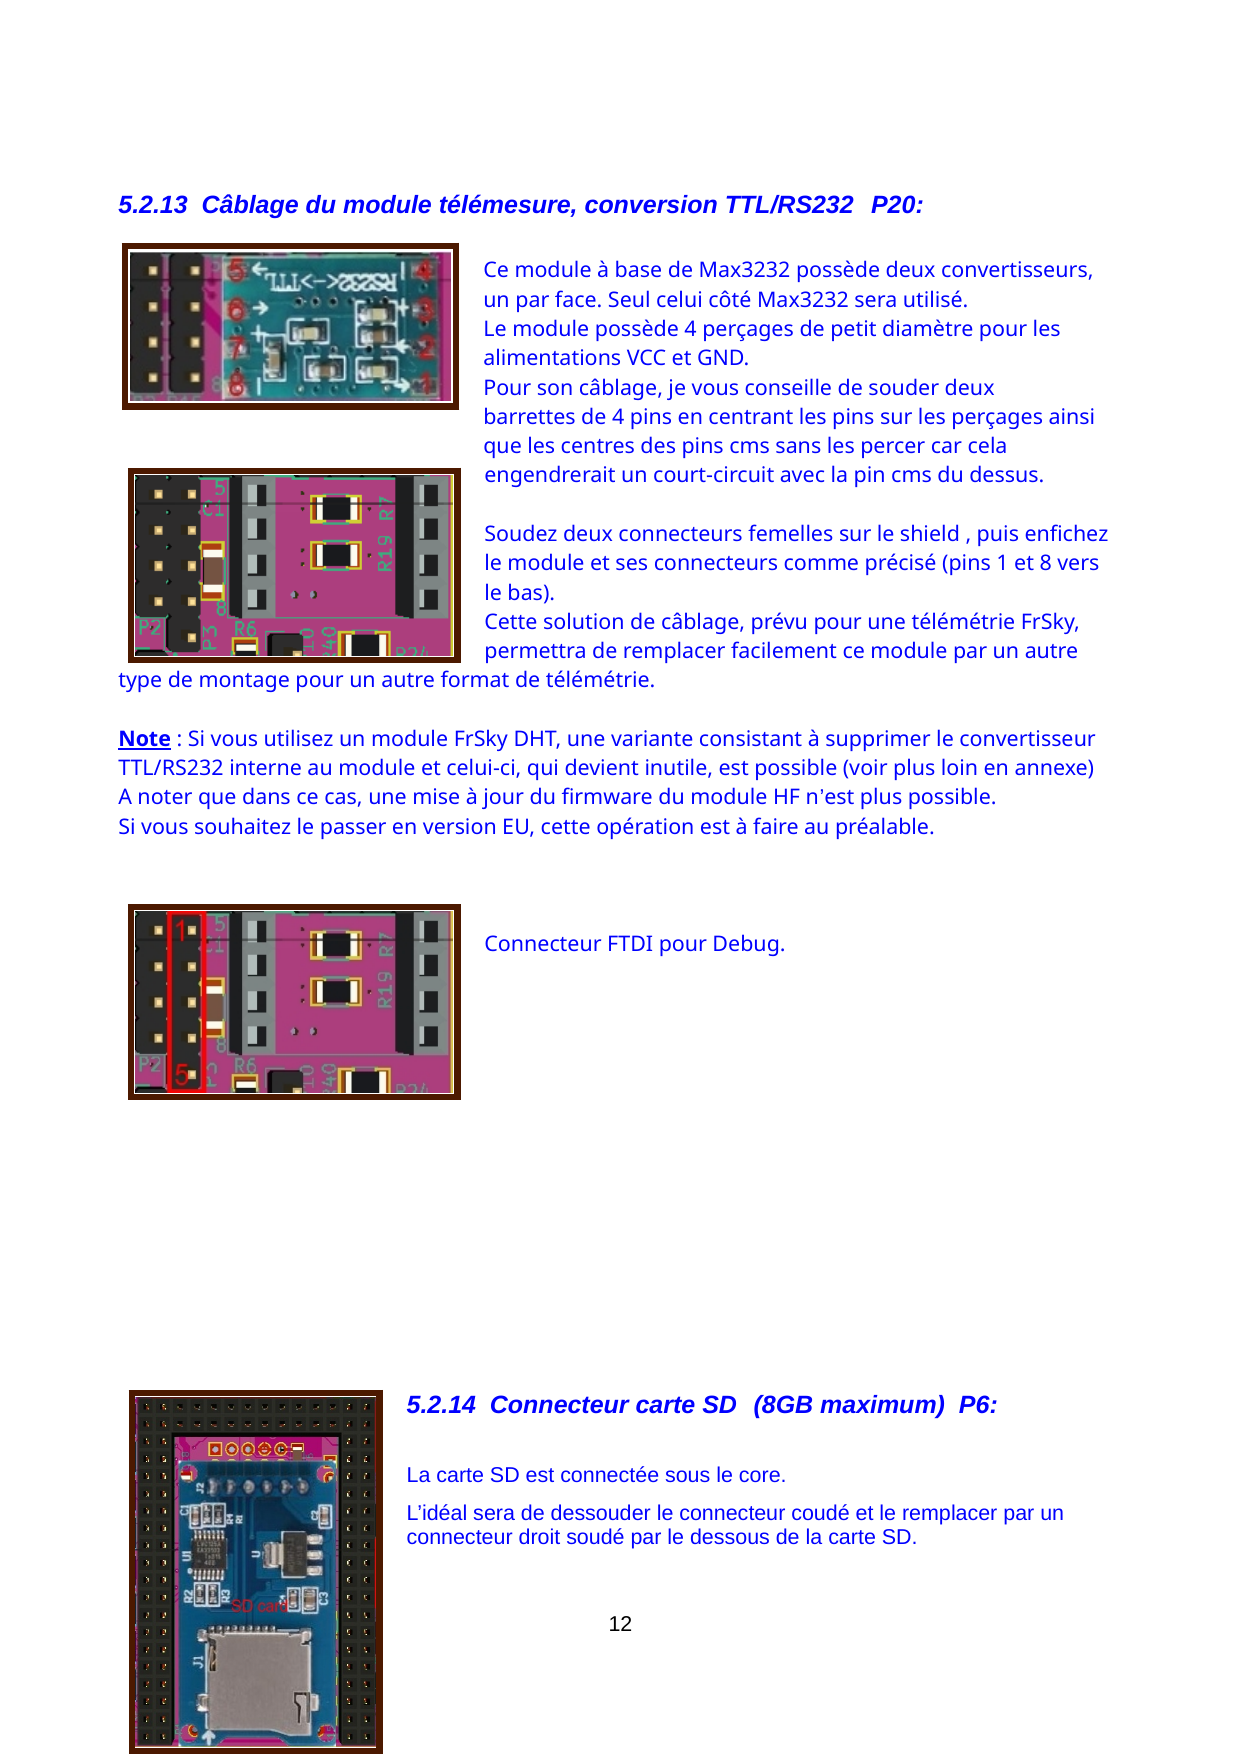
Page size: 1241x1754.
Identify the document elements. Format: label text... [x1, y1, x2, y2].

text La carte SD est connectée sous le core. [383, 1463, 1122, 1487]
picture [130, 251, 451, 401]
text Note : Si vous utilisez un module FrSky DHT, une variante consistant à supprimer le convertisseur TTL/RS232 interne au module et celui-ci, qui devient inutile, est possible (voir plus loin en annexe) [118, 723, 1122, 782]
text A noter que dans ce cas, une mise à jour du firmware du module HF n’est plus possible. [118, 782, 1122, 811]
text Soudez deux connecteurs femelles sur le shield , puis enfichez le module et ses connecteurs comme précisé (pins 1 et 8 vers le bas). [461, 518, 1122, 606]
text alimentations VCC et GND. [459, 343, 1122, 372]
subtitle 5.2.13 Câblage du module télémesure, conversion TTL/RS232 P20: [118, 191, 1122, 219]
picture [135, 475, 453, 656]
subtitle 5.2.14 Connecteur carte SD (8GB maximum) P6: [383, 1390, 1122, 1419]
picture [135, 911, 453, 1093]
text L’idéal sera de dessouder le connecteur coudé et le remplacer par un connecteur droit soudé par le dessous de la carte SD. [383, 1500, 1122, 1549]
text Pour son câblage, je vous conseille de souder deux [459, 372, 1122, 401]
text Ce module à base de Max3232 possède deux convertisseurs, un par face. Seul celui côté Max3232 sera utilisé. [459, 255, 1122, 313]
text Si vous souhaitez le passer en version EU, cette opération est à faire au préalable. [118, 811, 1122, 840]
text Connecteur FTDI pour Debug. [461, 928, 1122, 957]
text Cette solution de câblage, prévu pour une télémétrie FrSky, permettra de remplacer facilement ce module par un autre type de montage pour un autre format de télémétrie. [118, 606, 1122, 694]
text barrettes de 4 pins en centrant les pins sur les perçages ainsi que les centres des pins cms sans les percer car cela engendrerait un court-circuit avec la pin cms du dessus. [118, 401, 1122, 489]
text Le module possède 4 perçages de petit diamètre pour les [459, 313, 1122, 343]
picture [135, 1397, 376, 1747]
